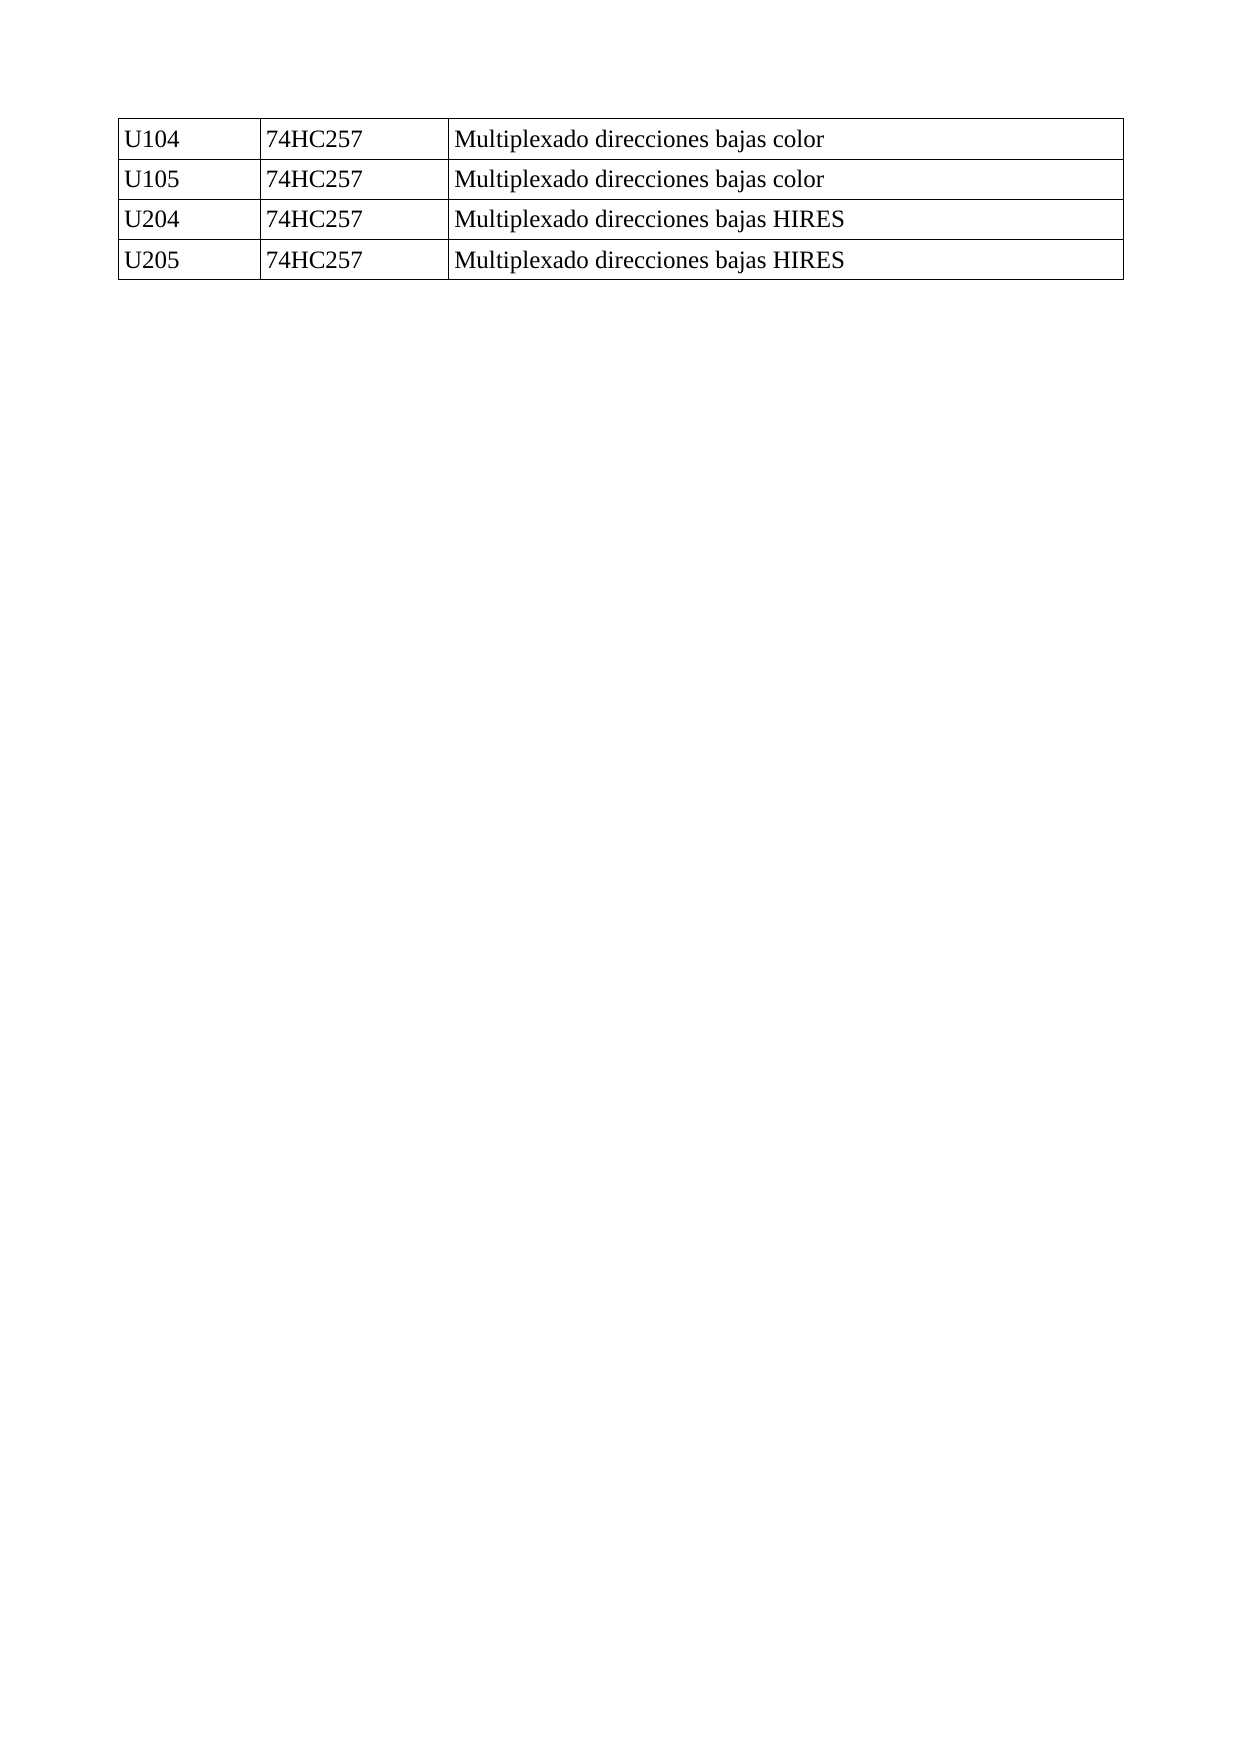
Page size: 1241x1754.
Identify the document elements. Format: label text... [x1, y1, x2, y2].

table_cell 74HC257 [261, 240, 448, 279]
table_cell Multiplexado direcciones bajas HIRES [449, 200, 1123, 239]
table_cell U104 [119, 119, 260, 158]
table_cell U205 [119, 240, 260, 279]
table_cell U105 [119, 160, 260, 199]
table_cell Multiplexado direcciones bajas color [449, 119, 1123, 158]
table_cell Multiplexado direcciones bajas color [449, 160, 1123, 199]
table_cell 74HC257 [261, 160, 448, 199]
table_cell 74HC257 [261, 119, 448, 158]
table_cell 74HC257 [261, 200, 448, 239]
table_cell U204 [119, 200, 260, 239]
table_cell Multiplexado direcciones bajas HIRES [449, 240, 1123, 279]
